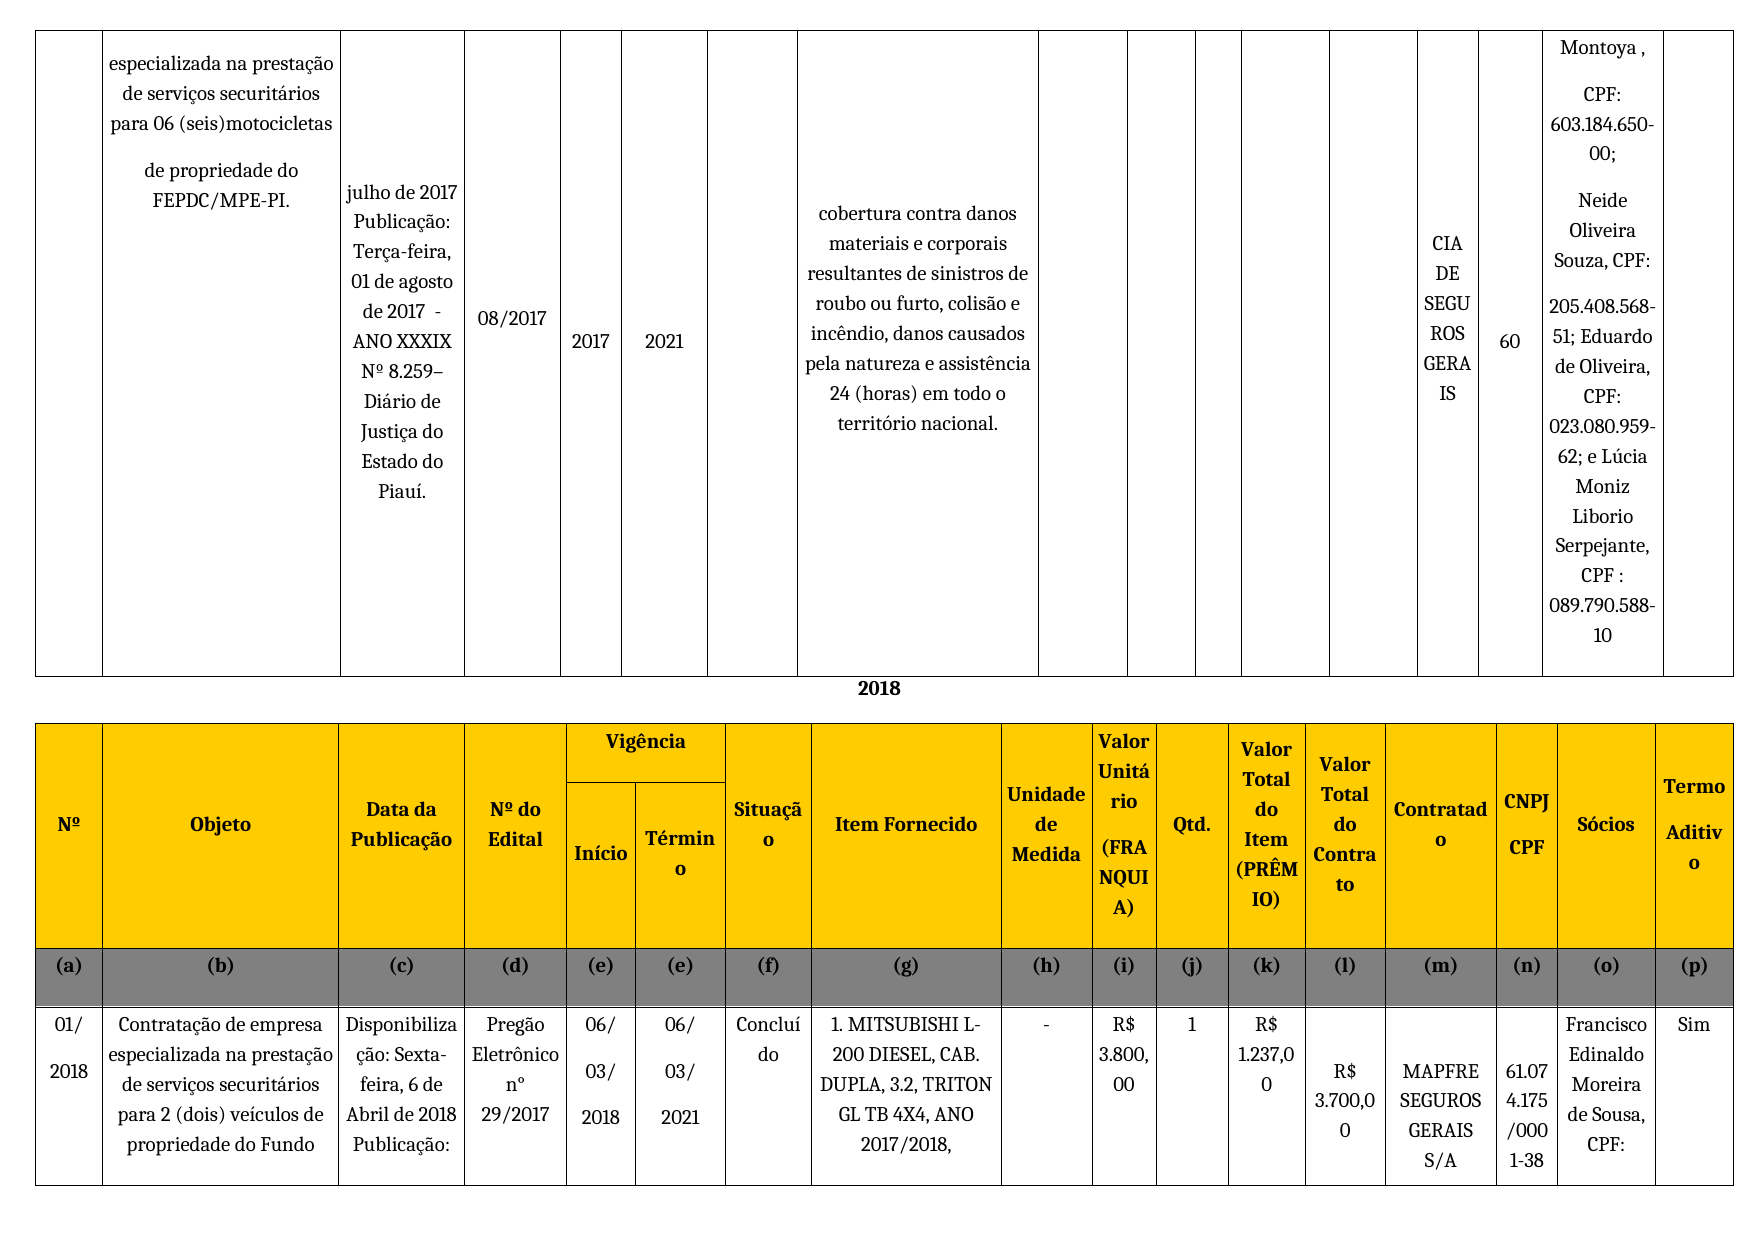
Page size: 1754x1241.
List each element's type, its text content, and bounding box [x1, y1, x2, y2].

table_header Valor Total do Contrato [1306, 724, 1385, 948]
table_cell (p) [1656, 949, 1733, 1006]
table_cell 60 [1479, 31, 1542, 676]
table_cell (b) [103, 949, 338, 1006]
table_header Data da Publicação [339, 724, 464, 948]
table_cell (d) [465, 949, 566, 1006]
table_cell [708, 31, 797, 676]
table_cell [1664, 31, 1733, 676]
table_cell (e) [636, 949, 725, 1006]
table_cell (o) [1558, 949, 1655, 1006]
table_cell Francisco Edinaldo Moreira de Sousa, CPF: [1558, 1008, 1655, 1184]
table_cell (h) [1002, 949, 1092, 1006]
table_cell julho de 2017 Publicação: Terça-feira, 01 de agosto de 2017 - ANO XXXIX Nº 8.259– Diário de Justiça do Estado do Piauí. [341, 31, 464, 676]
table_header Valor Total do Item (PRÊMIO) [1229, 724, 1305, 948]
table_cell R$ 1.237,00 [1229, 1008, 1305, 1184]
table_cell cobertura contra danos materiais e corporais resultantes de sinistros de roubo ou furto, colisão e incêndio, danos causados pela natureza e assistência 24 (horas) em todo o território nacional. [798, 31, 1038, 676]
table_header Situação [726, 724, 811, 948]
table_cell [1330, 31, 1417, 676]
table_header Nº [36, 724, 102, 948]
table_cell CIA DE SEGUROS GERAIS [1418, 31, 1478, 676]
table_cell 2017 [561, 31, 621, 676]
table_header Item Fornecido [812, 724, 1001, 948]
table_header Vigência [567, 724, 725, 782]
table_cell - [1002, 1008, 1092, 1184]
table_cell 1. MITSUBISHI L-200 DIESEL, CAB. DUPLA, 3.2, TRITON GL TB 4X4, ANO 2017/2018, [812, 1008, 1001, 1184]
table_cell (i) [1093, 949, 1156, 1006]
table_cell (c) [339, 949, 464, 1006]
table_cell R$ 3.800,00 [1093, 1008, 1156, 1184]
table_cell especializada na prestação de serviços securitários para 06 (seis)motocicletas de propriedade do FEPDC/MPE-PI. [103, 31, 340, 676]
table_cell (a) [36, 949, 102, 1006]
table_cell (e) [567, 949, 635, 1006]
table_cell 1 [1157, 1008, 1228, 1184]
table_header Qtd. [1157, 724, 1228, 948]
table_cell [36, 31, 102, 676]
table_cell (k) [1229, 949, 1305, 1006]
table_cell Concluído [726, 1008, 811, 1184]
table_cell (j) [1157, 949, 1228, 1006]
table_cell (l) [1306, 949, 1385, 1006]
table_cell MAPFRE SEGUROS GERAIS S/A [1386, 1008, 1496, 1184]
table_cell - [1196, 31, 1241, 676]
table_cell - [1039, 31, 1127, 676]
table_cell (f) [726, 949, 811, 1006]
table_cell R$ 3.700,00 [1306, 1008, 1385, 1184]
table_cell 06/ 03/ 2021 [636, 1008, 725, 1184]
text 2018 [29, 677, 1729, 701]
table_cell Pregão Eletrônico n° 29/2017 [465, 1008, 566, 1184]
table_cell 08/2017 [465, 31, 560, 676]
table_header Termo Aditivo [1656, 724, 1733, 948]
table_cell Montoya , CPF: 603.184.650-00; Neide Oliveira Souza, CPF: 205.408.568-51; Eduardo de Oliveira, CPF: 023.080.959-62; e Lúcia Moniz Liborio Serpejante, CPF : 089.790.588-10 [1543, 31, 1663, 676]
table_cell [1242, 31, 1329, 676]
table_cell - [1128, 31, 1195, 676]
table_header Contratado [1386, 724, 1496, 948]
table_cell Sim [1656, 1008, 1733, 1184]
table_cell (g) [812, 949, 1001, 1006]
table_cell Término [636, 783, 725, 948]
table_header Unidade de Medida [1002, 724, 1092, 948]
table_cell Início [567, 783, 635, 948]
table_cell 61.074.175/0001-38 [1497, 1008, 1557, 1184]
table_header Objeto [103, 724, 338, 948]
table_header Nº do Edital [465, 724, 566, 948]
table_header Valor Unitário (FRANQUIA) [1093, 724, 1156, 948]
table_cell (n) [1497, 949, 1557, 1006]
table_cell 01/ 2018 [36, 1008, 102, 1184]
table_cell 2021 [622, 31, 707, 676]
table_header CNPJ CPF [1497, 724, 1557, 948]
table_cell Disponibilização: Sexta-feira, 6 de Abril de 2018 Publicação: [339, 1008, 464, 1184]
table_header Sócios [1558, 724, 1655, 948]
table_cell Contratação de empresa especializada na prestação de serviços securitários para 2 (dois) veículos de propriedade do Fundo [103, 1008, 338, 1184]
table_cell 06/ 03/ 2018 [567, 1008, 635, 1184]
table_cell (m) [1386, 949, 1496, 1006]
